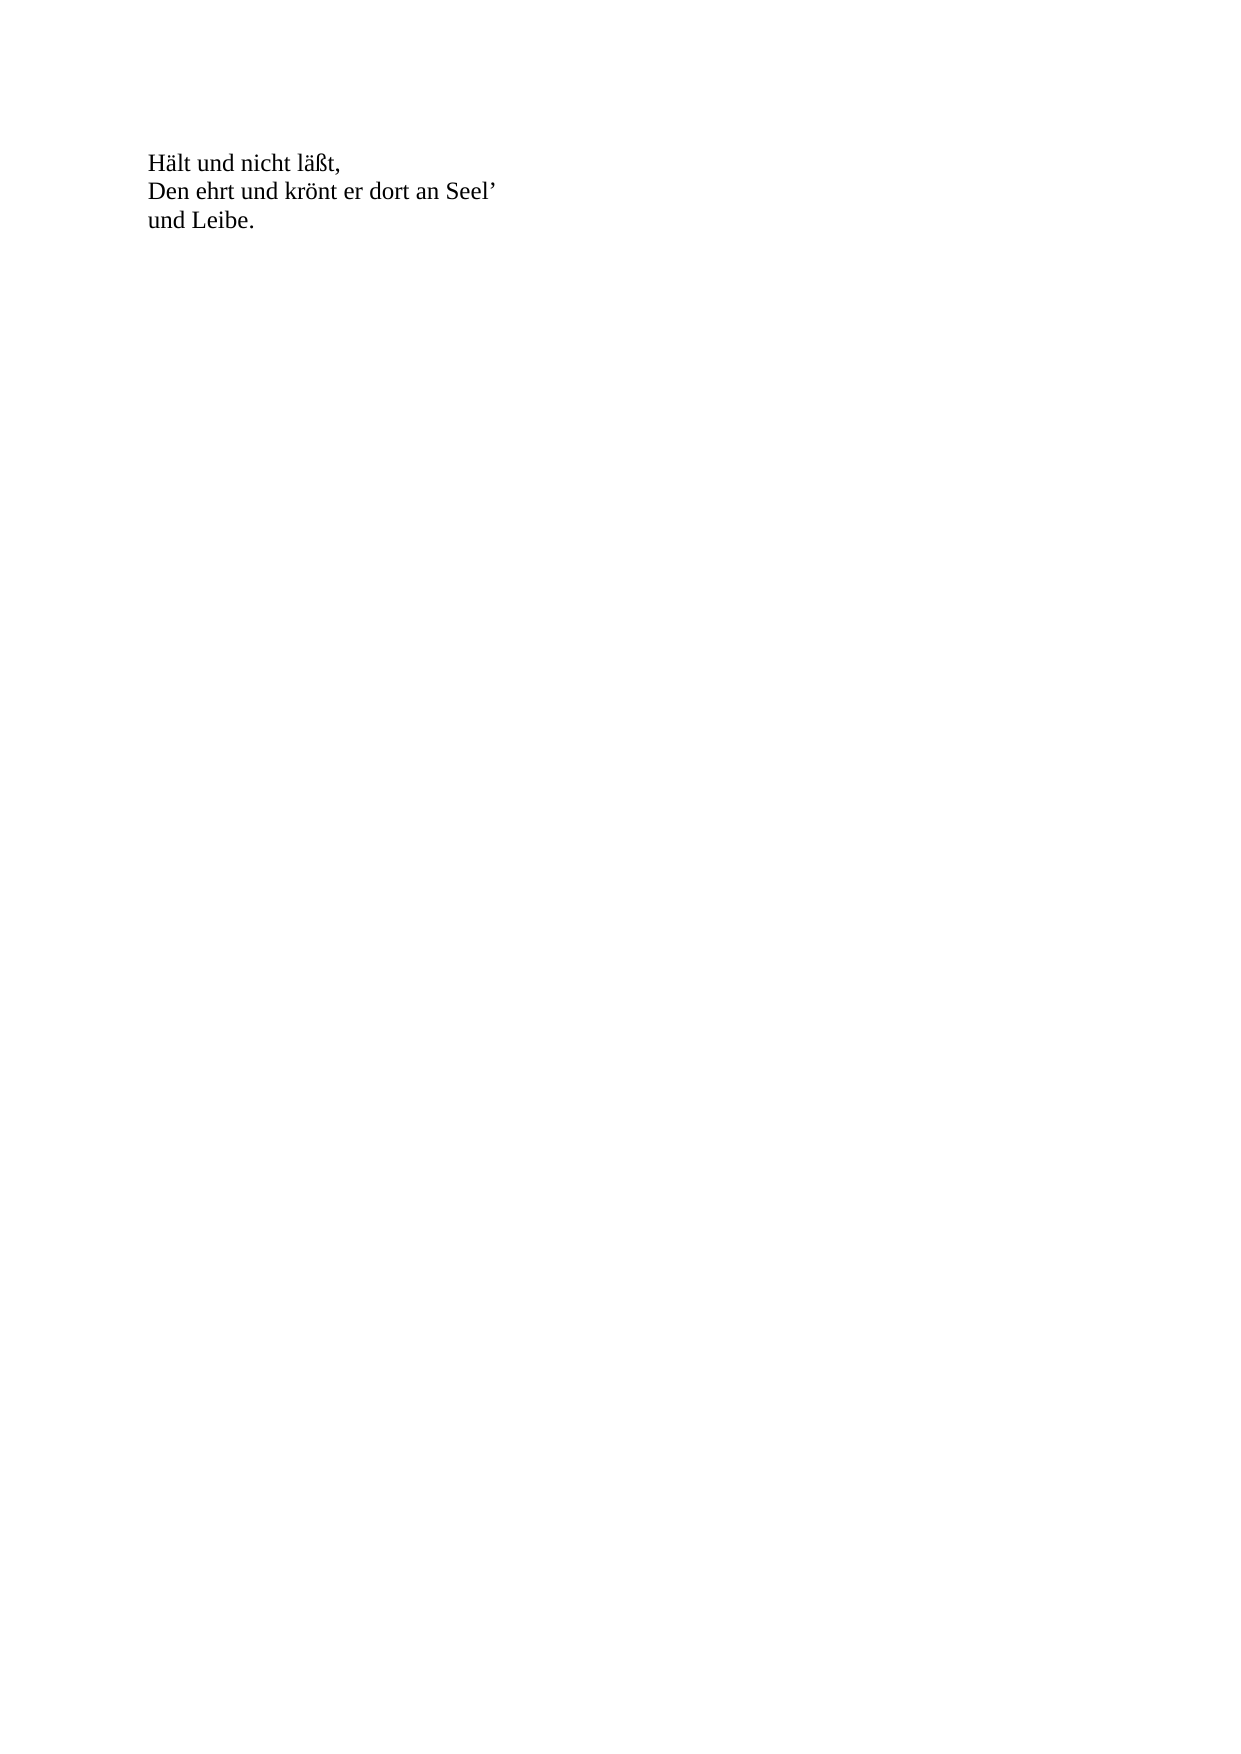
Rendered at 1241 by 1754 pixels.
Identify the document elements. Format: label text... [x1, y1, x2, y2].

text Hält und nicht läßt, [148, 148, 1093, 176]
text Den ehrt und krönt er dort an Seel’ [148, 176, 1093, 205]
text und Leibe. [148, 205, 1093, 234]
